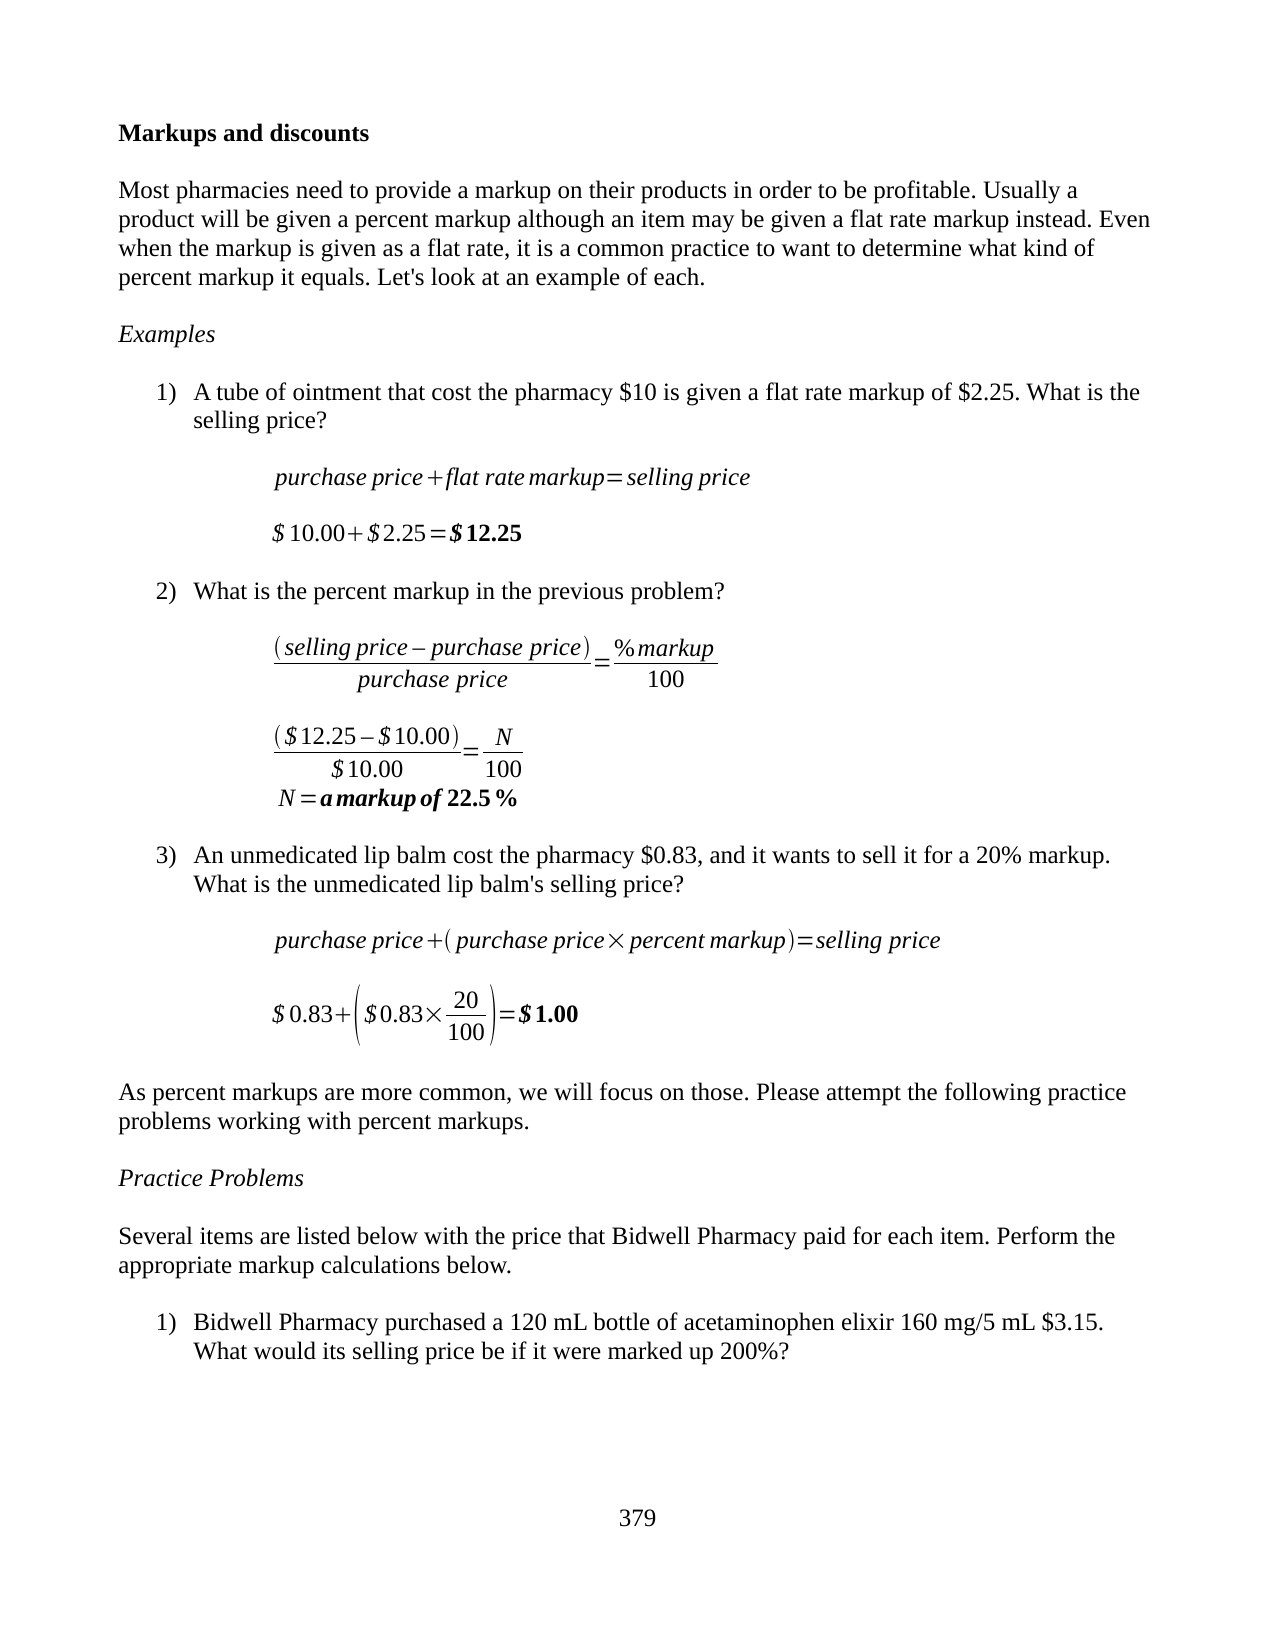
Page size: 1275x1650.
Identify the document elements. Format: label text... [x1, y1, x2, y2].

text Most pharmacies need to provide a markup on their products in order to be profitable. Usually a product will be given a percent markup although an item may be given a flat rate markup instead. Even when the markup is given as a flat rate, it is a common practice to want to determine what kind of percent markup it equals. Let's look at an example of each. [118, 176, 1157, 291]
list A tube of ointment that cost the pharmacy $10 is given a flat rate markup of $2.25. What is the selling price? [156, 377, 1157, 434]
list Bidwell Pharmacy purchased a 120 mL bottle of acetaminophen elixir 160 mg/5 mL $3.15. What would its selling price be if it were marked up 200%? [156, 1307, 1157, 1365]
text Markups and discounts [118, 118, 1157, 147]
list What is the percent markup in the previous problem? [156, 576, 1157, 604]
text As percent markups are more common, we will focus on those. Please attempt the following practice problems working with percent markups. [118, 1077, 1157, 1135]
text Examples [118, 319, 1157, 348]
text Several items are listed below with the price that Bidwell Pharmacy paid for each item. Perform the appropriate markup calculations below. [118, 1221, 1157, 1278]
text Practice Problems [118, 1163, 1157, 1192]
list An unmedicated lip balm cost the pharmacy $0.83, and it wants to sell it for a 20% markup. What is the unmedicated lip balm's selling price? [156, 840, 1157, 897]
